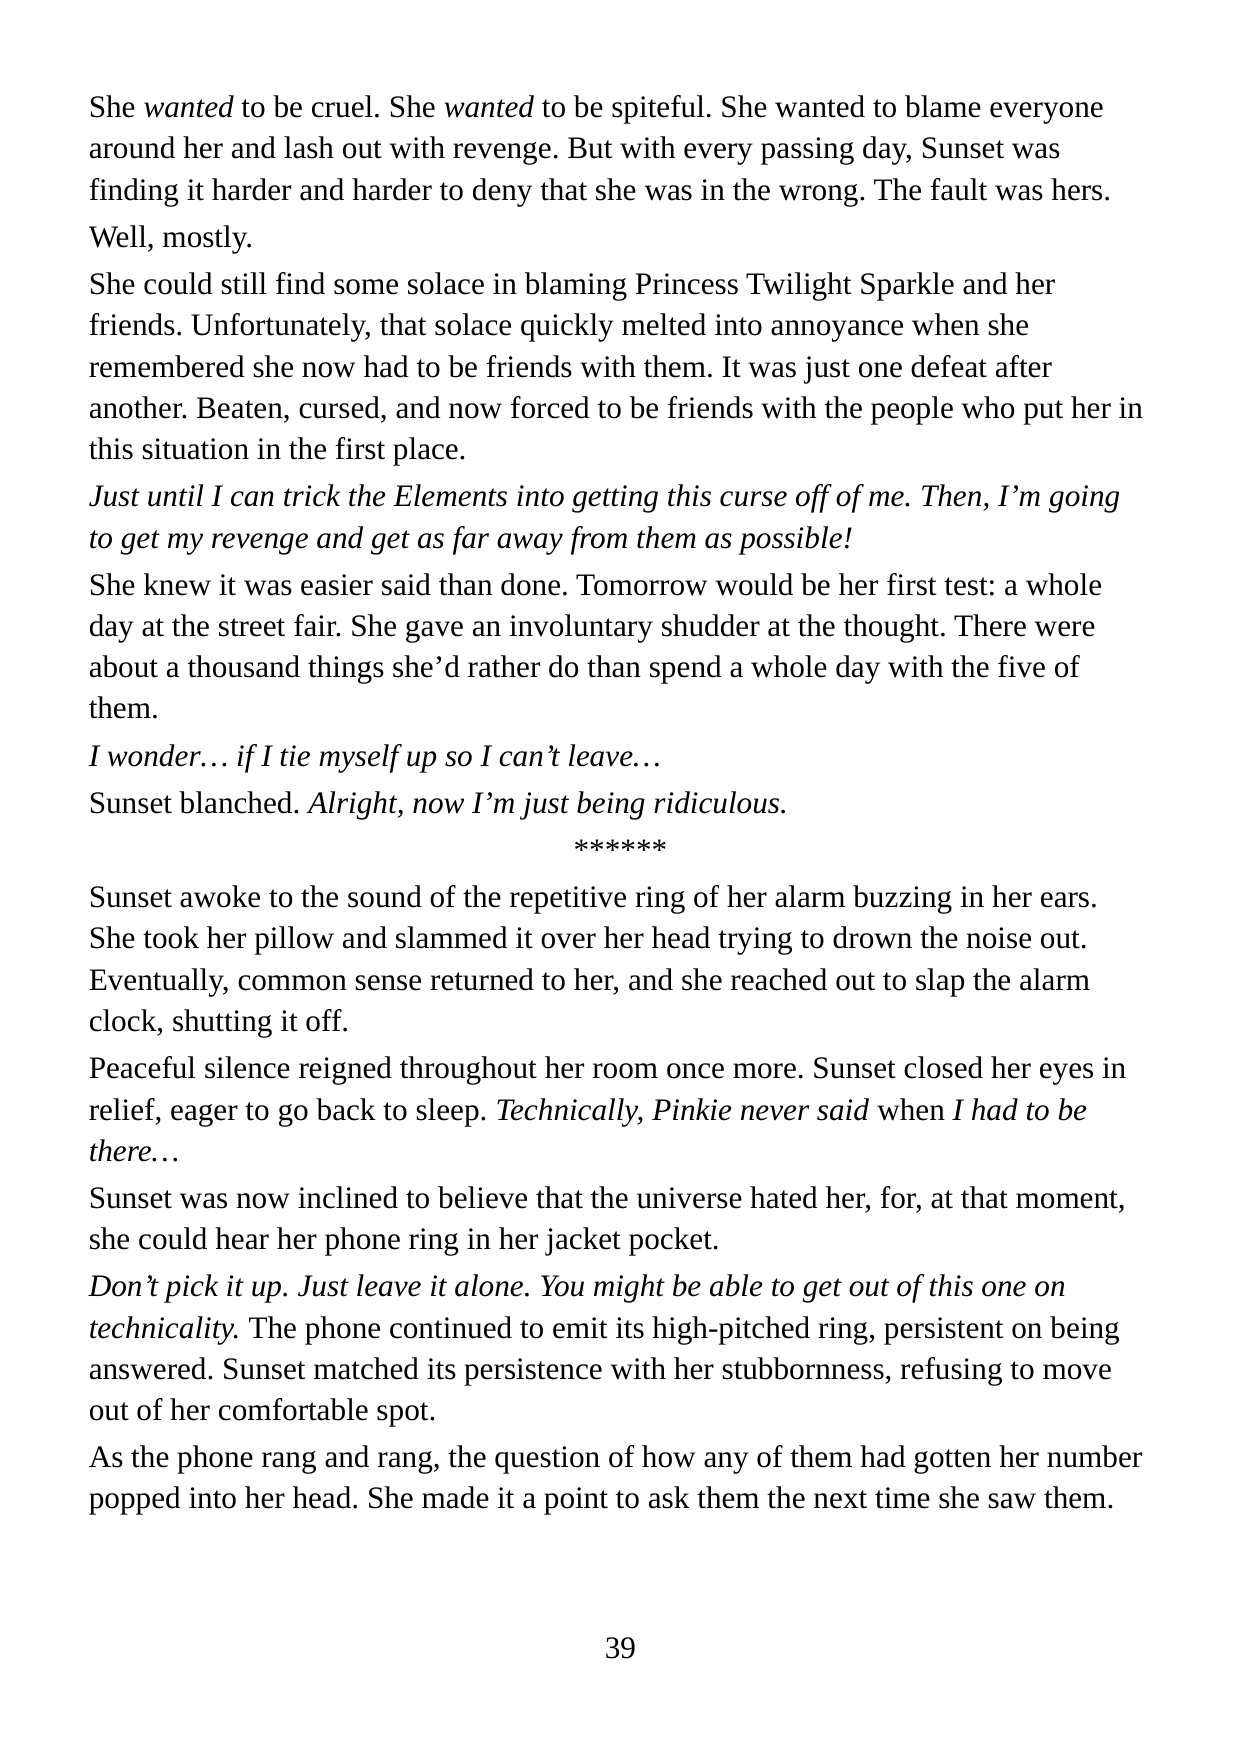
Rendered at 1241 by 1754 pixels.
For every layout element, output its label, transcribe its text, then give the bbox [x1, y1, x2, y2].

text Sunset awoke to the sound of the repetitive ring of her alarm buzzing in her ears. She took her pillow and slammed it over her head trying to drown the noise out. Eventually, common sense returned to her, and she reached out to slap the alarm clock, shutting it off. [88, 878, 1152, 1038]
text She could still find some solace in blaming Princess Twilight Sparkle and her friends. Unfortunately, that solace quickly melted into annoyance when she remembered she now had to be friends with them. It was just one defeat after another. Beaten, cursed, and now forced to be friends with the people who put her in this situation in the first place. [88, 265, 1152, 466]
text Sunset was now inclined to believe that the universe hated her, for, at that moment, she could hear her phone ring in her jacket pocket. [88, 1179, 1152, 1256]
text Peaceful silence reigned throughout her room once more. Sunset closed her eyes in relief, eager to go back to sleep. Technically, Pinkie never said when I had to be there… [88, 1049, 1152, 1168]
text Well, mostly. [88, 218, 1152, 254]
text I wonder… if I tie myself up so I can’t leave… [88, 737, 1152, 773]
text Don’t pick it up. Just leave it alone. You might be able to get out of this one on technicality. The phone continued to emit its high-pitched ring, persistent on being answered. Sunset matched its persistence with her stubbornness, refusing to move out of her comfortable spot. [88, 1268, 1152, 1427]
text She wanted to be cruel. She wanted to be spiteful. She wanted to blame everyone around her and lash out with revenge. But with every passing day, Sunset was finding it harder and harder to deny that she was in the wrong. The fault was hers. [88, 88, 1152, 207]
text As the phone rang and rang, the question of how any of them had gotten her number popped into her head. She made it a point to ask them the next time she saw them. [88, 1438, 1152, 1516]
text Sunset blanched. Alright, now I’m just being ridiculous. [88, 784, 1152, 820]
text Just until I can trick the Elements into getting this curse off of me. Then, I’m going to get my revenge and get as far away from them as possible! [88, 478, 1152, 555]
text ****** [88, 831, 1152, 867]
text She knew it was easier said than done. Tomorrow would be her first test: a whole day at the street fair. She gave an involuntary shudder at the thought. There were about a thousand things she’d rather do than spend a whole day with the five of them. [88, 566, 1152, 726]
